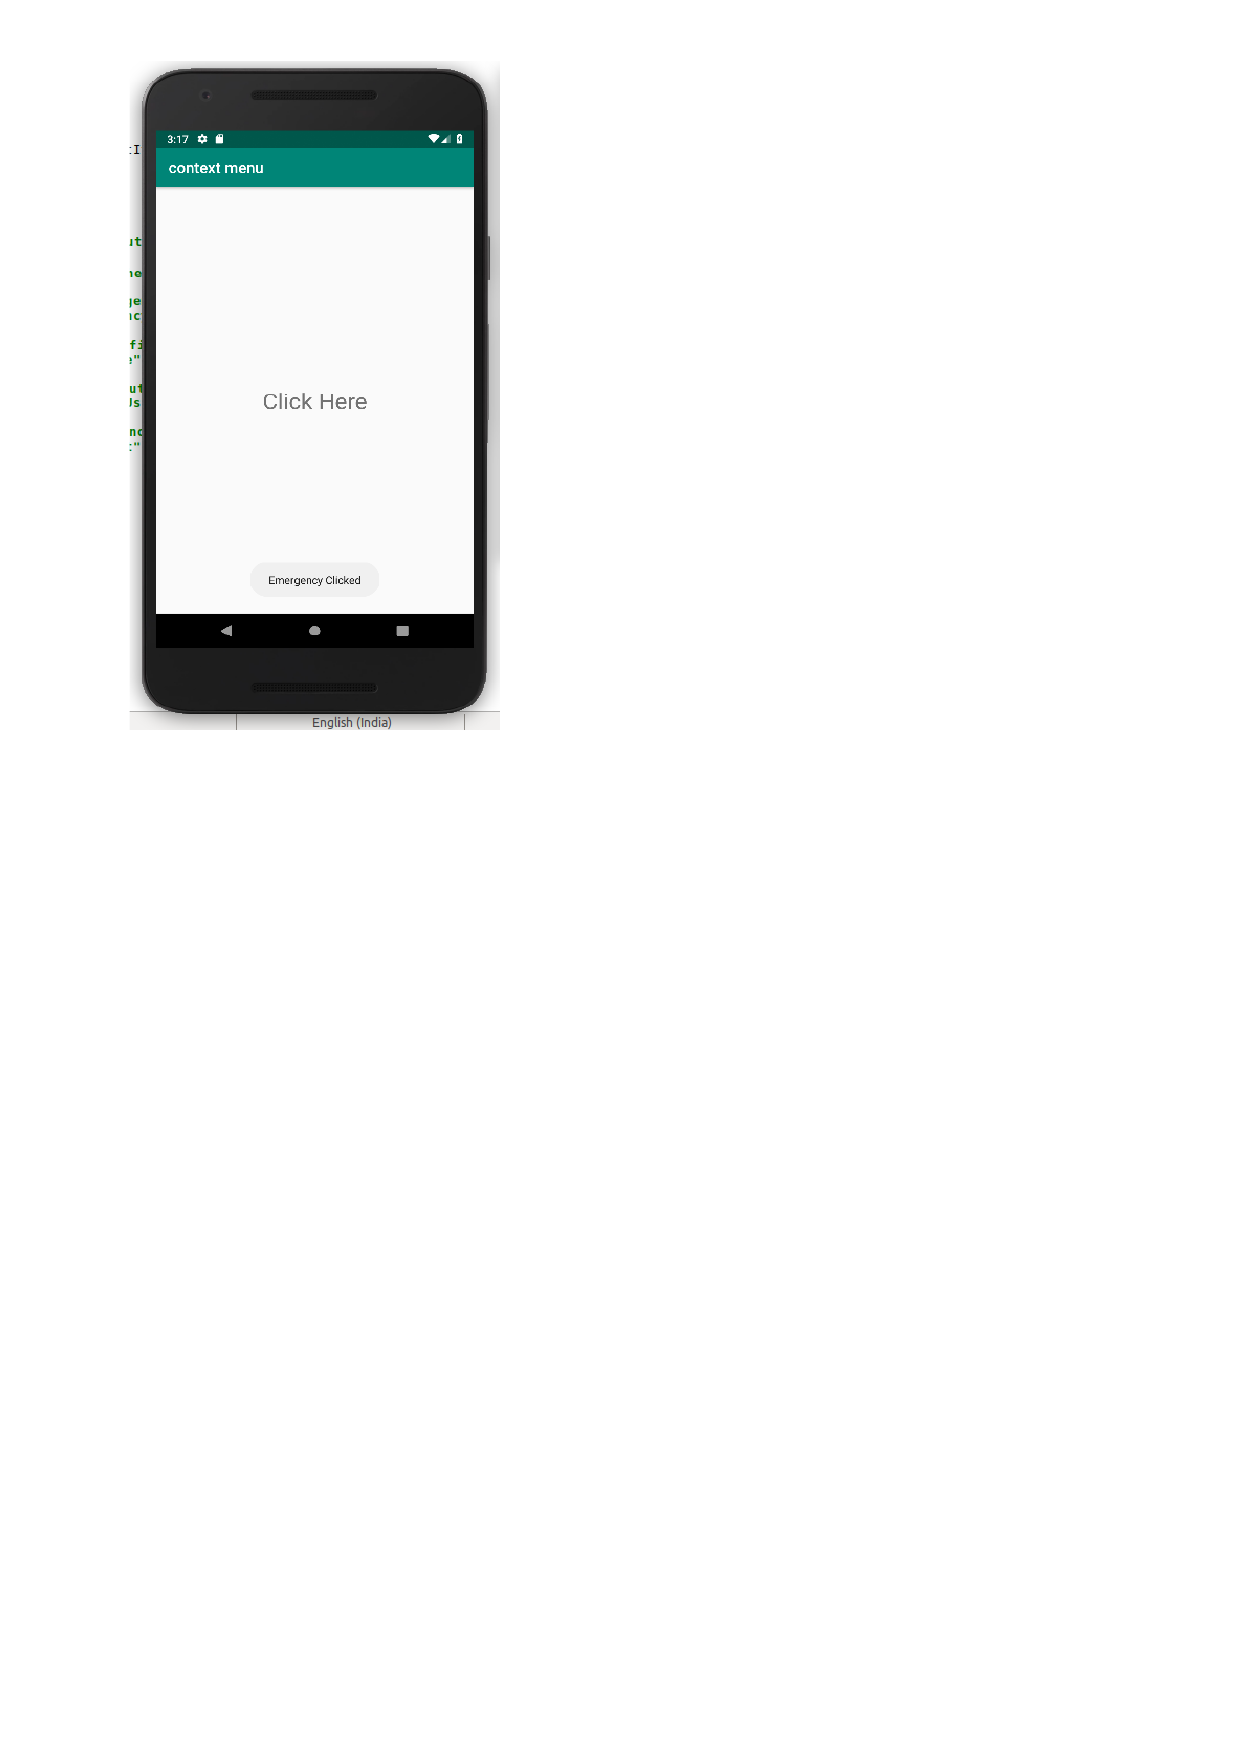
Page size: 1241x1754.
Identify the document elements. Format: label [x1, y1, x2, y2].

picture [226, 61, 486, 730]
